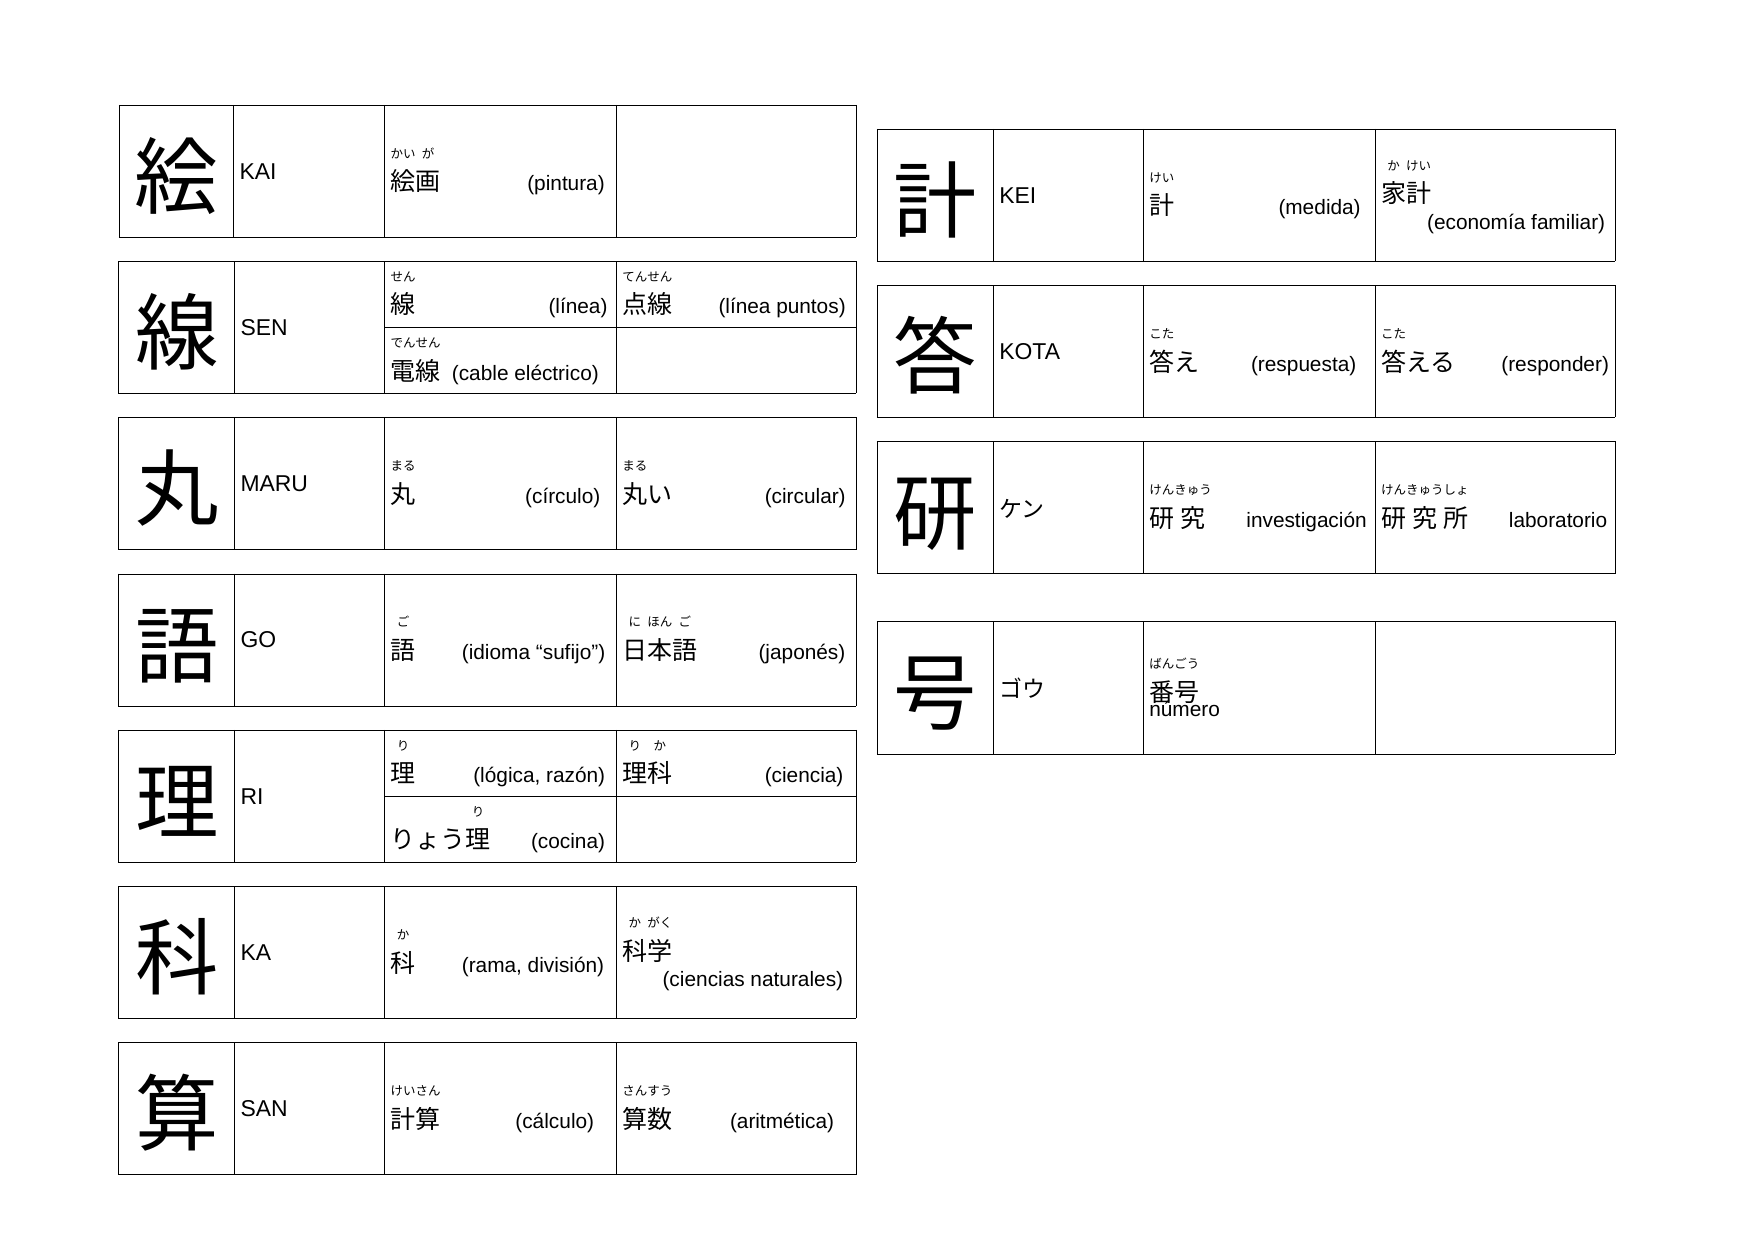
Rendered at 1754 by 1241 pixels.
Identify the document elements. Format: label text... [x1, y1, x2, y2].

table_header [1376, 622, 1615, 753]
table_header 計けい (medida) [1144, 130, 1375, 261]
table_header 線 [119, 262, 234, 393]
table_cell 絵かい画が (pintura) [385, 106, 616, 237]
table_header KA [235, 887, 384, 1018]
table_header 丸まる (círculo) [385, 418, 616, 549]
table_cell KAI [234, 106, 384, 237]
table_cell [617, 797, 856, 862]
table_header 丸 [119, 418, 234, 549]
table_header 点てん線せん (línea puntos) [617, 262, 856, 327]
table_cell [617, 106, 856, 237]
table_cell [617, 328, 856, 393]
table_header 番ばん号ごう número [1144, 622, 1375, 753]
table_header KEI [994, 130, 1143, 261]
table_header 答こたえる (responder) [1376, 286, 1615, 417]
table_header 日に本ほん語ご (japonés) [617, 575, 856, 706]
table_header 語 [119, 575, 234, 706]
table_header 線せん (línea) [385, 262, 616, 327]
table_header SAN [235, 1043, 384, 1174]
table_header 算 [119, 1043, 234, 1174]
table_header 家か計けい (economía familiar) [1376, 130, 1615, 261]
table_header 理り (lógica, razón) [385, 731, 616, 796]
table_header 号 [878, 622, 993, 753]
table_header 語ご (idioma “sufijo”) [385, 575, 616, 706]
table_header SEN [235, 262, 384, 393]
table_header 答 [878, 286, 993, 417]
table_cell 電でん線せん (cable eléctrico) [385, 328, 616, 393]
table_header KOTA [994, 286, 1143, 417]
table_header RI [235, 731, 384, 862]
table_header 計けい算さん (cálculo) [385, 1043, 616, 1174]
table_header 科か (rama, división) [385, 887, 616, 1018]
table_header ゴウ [994, 622, 1143, 753]
table_header 研けん究きゅう所しょ laboratorio [1376, 442, 1615, 573]
table_header 答こたえ (respuesta) [1144, 286, 1375, 417]
table_header 科か学がく (ciencias naturales) [617, 887, 856, 1018]
table_cell りょう理り (cocina) [385, 797, 616, 862]
table_header MARU [235, 418, 384, 549]
table_header 科 [119, 887, 234, 1018]
table_header 理 [119, 731, 234, 862]
table_header GO [235, 575, 384, 706]
table_header 算さん数すう (aritmética) [617, 1043, 856, 1174]
table_header 理り科か (ciencia) [617, 731, 856, 796]
table_header 絵 [120, 106, 233, 237]
table_header 研けん究きゅう investigación [1144, 442, 1375, 573]
table_header ケン [994, 442, 1143, 573]
table_header 研 [878, 442, 993, 573]
table_header 丸まるい (circular) [617, 418, 856, 549]
table_header 計 [878, 130, 993, 261]
